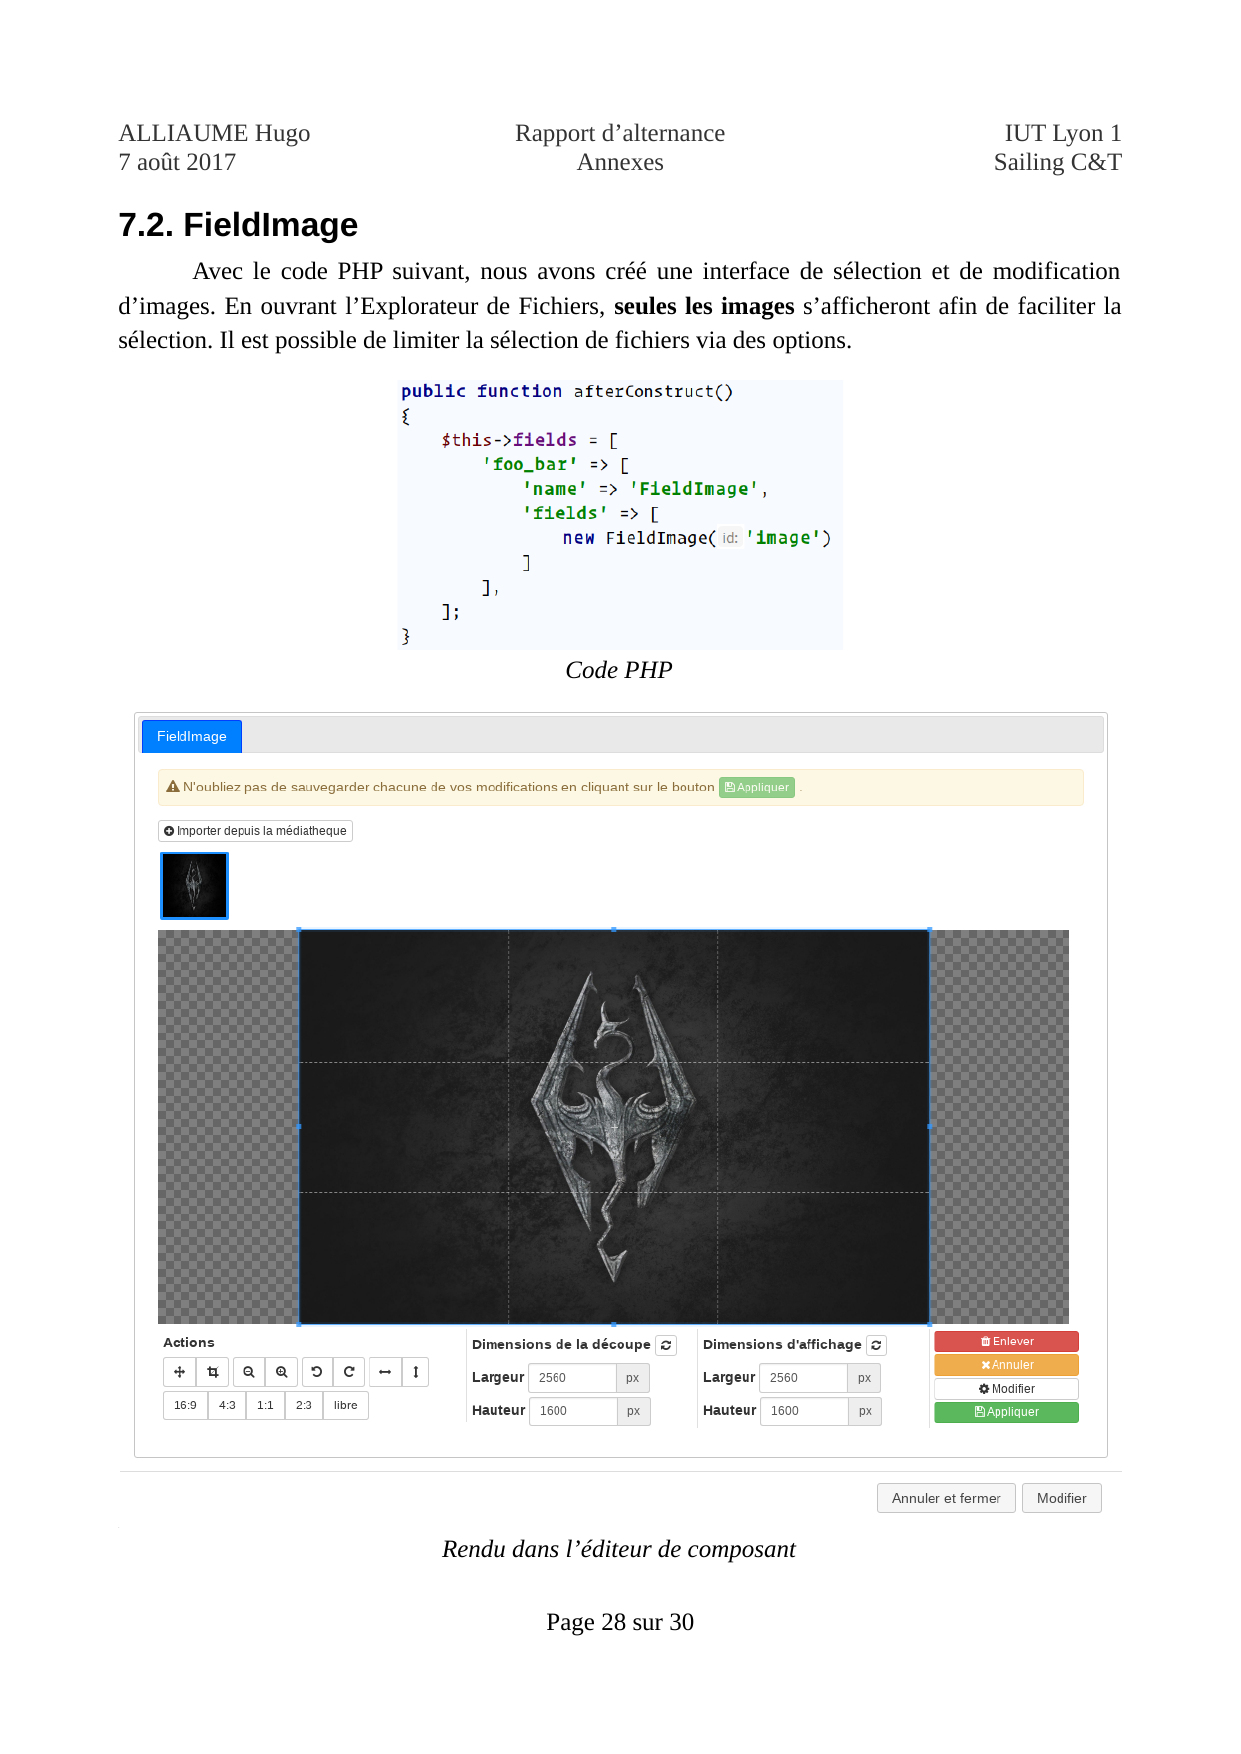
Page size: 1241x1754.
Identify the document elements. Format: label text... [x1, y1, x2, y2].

text Code PHP [118, 650, 1122, 684]
picture [118, 709, 1123, 1528]
text [118, 704, 1122, 709]
subtitle 7.2. FieldImage [118, 205, 1122, 244]
text Avec le code PHP suivant, nous avons créé une interface de sélection et de modification d’images. En ouvrant l’Explorateur de Fichiers, seules les images s’afficheront afin de faciliter la sélection. Il est possible de limiter la sélection de fichiers via des options. [118, 256, 1122, 354]
picture [397, 380, 844, 650]
text Rendu dans l’éditeur de composant [118, 1528, 1122, 1562]
